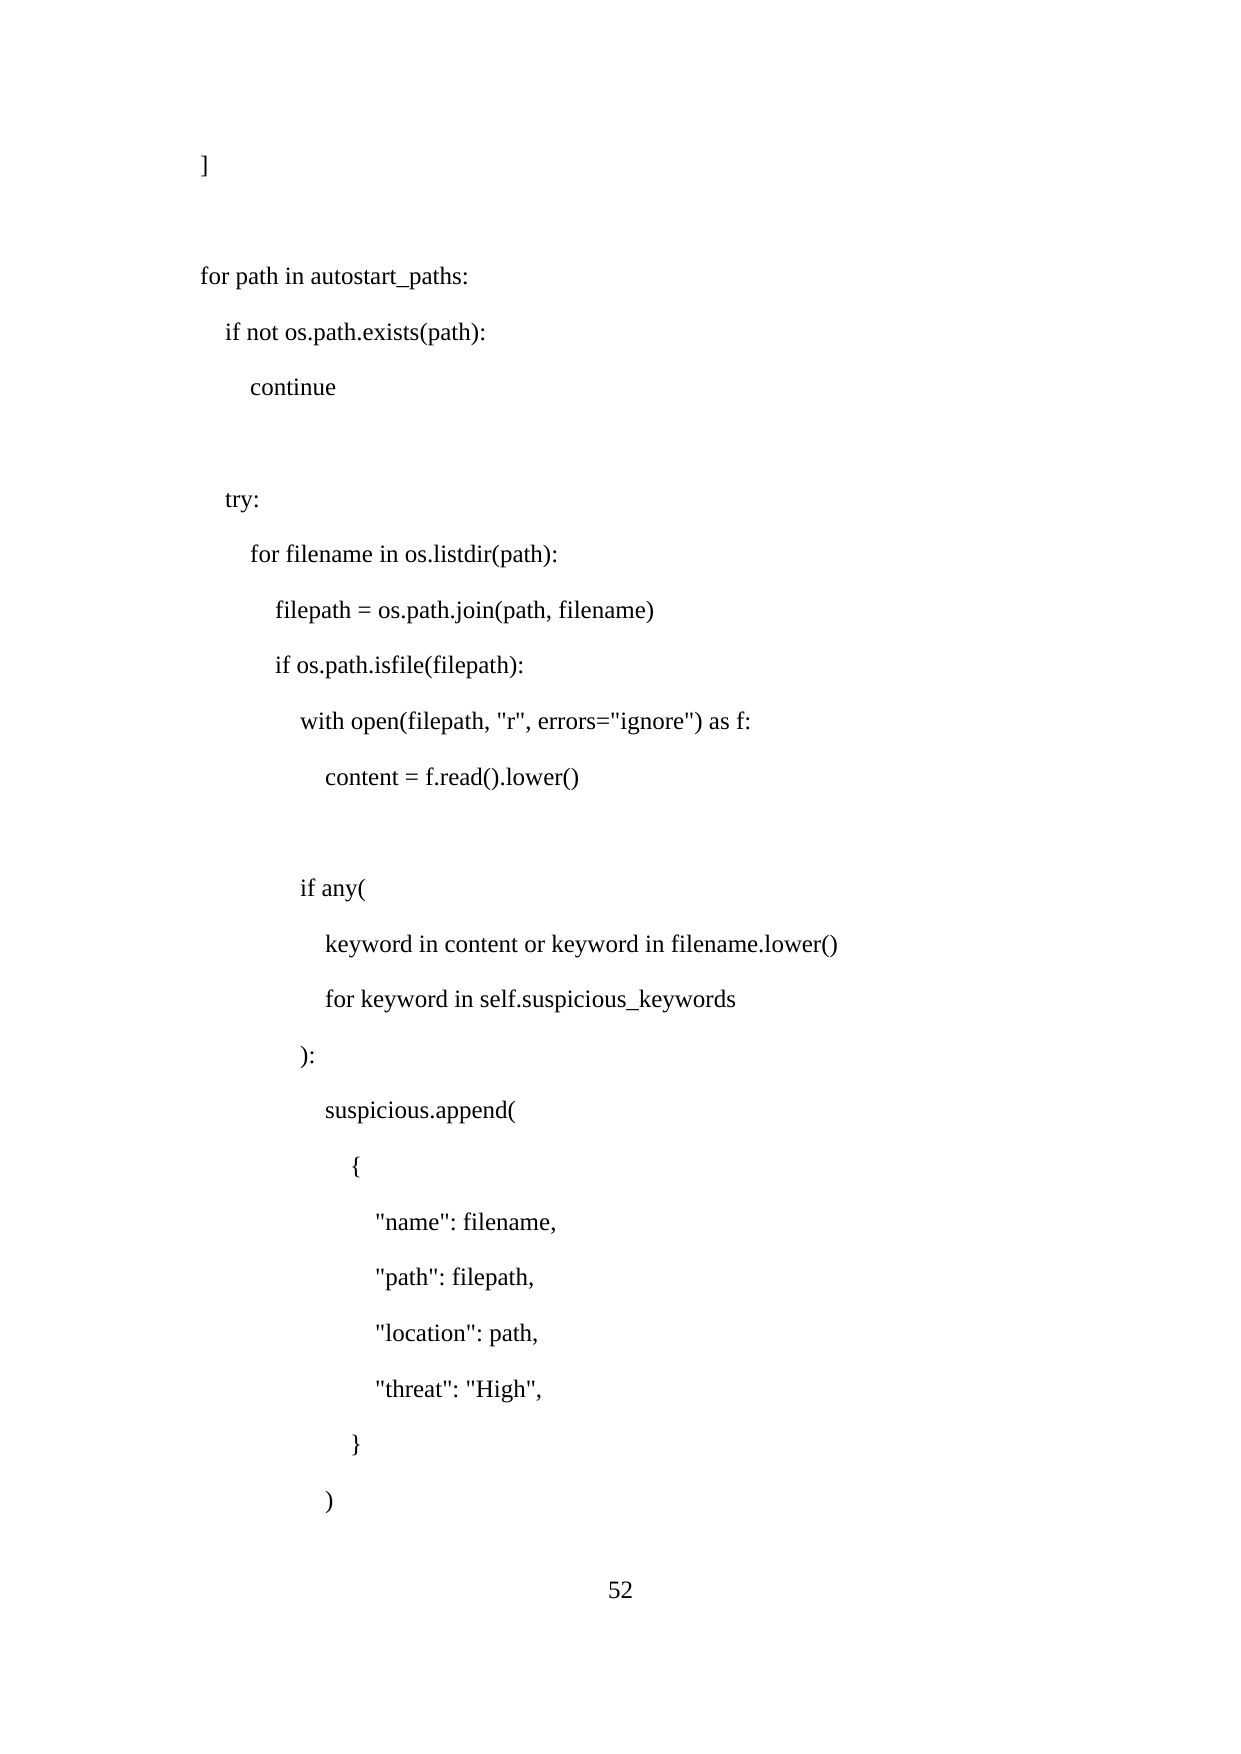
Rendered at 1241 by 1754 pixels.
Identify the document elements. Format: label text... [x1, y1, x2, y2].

text if any( [150, 873, 1091, 902]
text "path": filepath, [150, 1262, 1091, 1291]
text filepath = os.path.join(path, filename) [150, 595, 1091, 624]
text for path in autostart_paths: [150, 261, 1091, 290]
text if not os.path.exists(path): [150, 317, 1091, 346]
text continue [150, 372, 1091, 401]
text "name": filename, [150, 1207, 1091, 1236]
text content = f.read().lower() [150, 762, 1091, 791]
text ): [150, 1040, 1091, 1069]
text try: [150, 484, 1091, 512]
text for keyword in self.suspicious_keywords [150, 984, 1091, 1013]
text { [150, 1151, 1091, 1180]
text "threat": "High", [150, 1374, 1091, 1402]
text ] [150, 150, 1091, 179]
text ) [150, 1485, 1091, 1514]
text if os.path.isfile(filepath): [150, 651, 1091, 679]
text with open(filepath, "r", errors="ignore") as f: [150, 706, 1091, 735]
text "location": path, [150, 1318, 1091, 1347]
text for filename in os.listdir(path): [150, 539, 1091, 568]
text suspicious.append( [150, 1096, 1091, 1124]
text keyword in content or keyword in filename.lower() [150, 929, 1091, 957]
text } [150, 1429, 1091, 1458]
